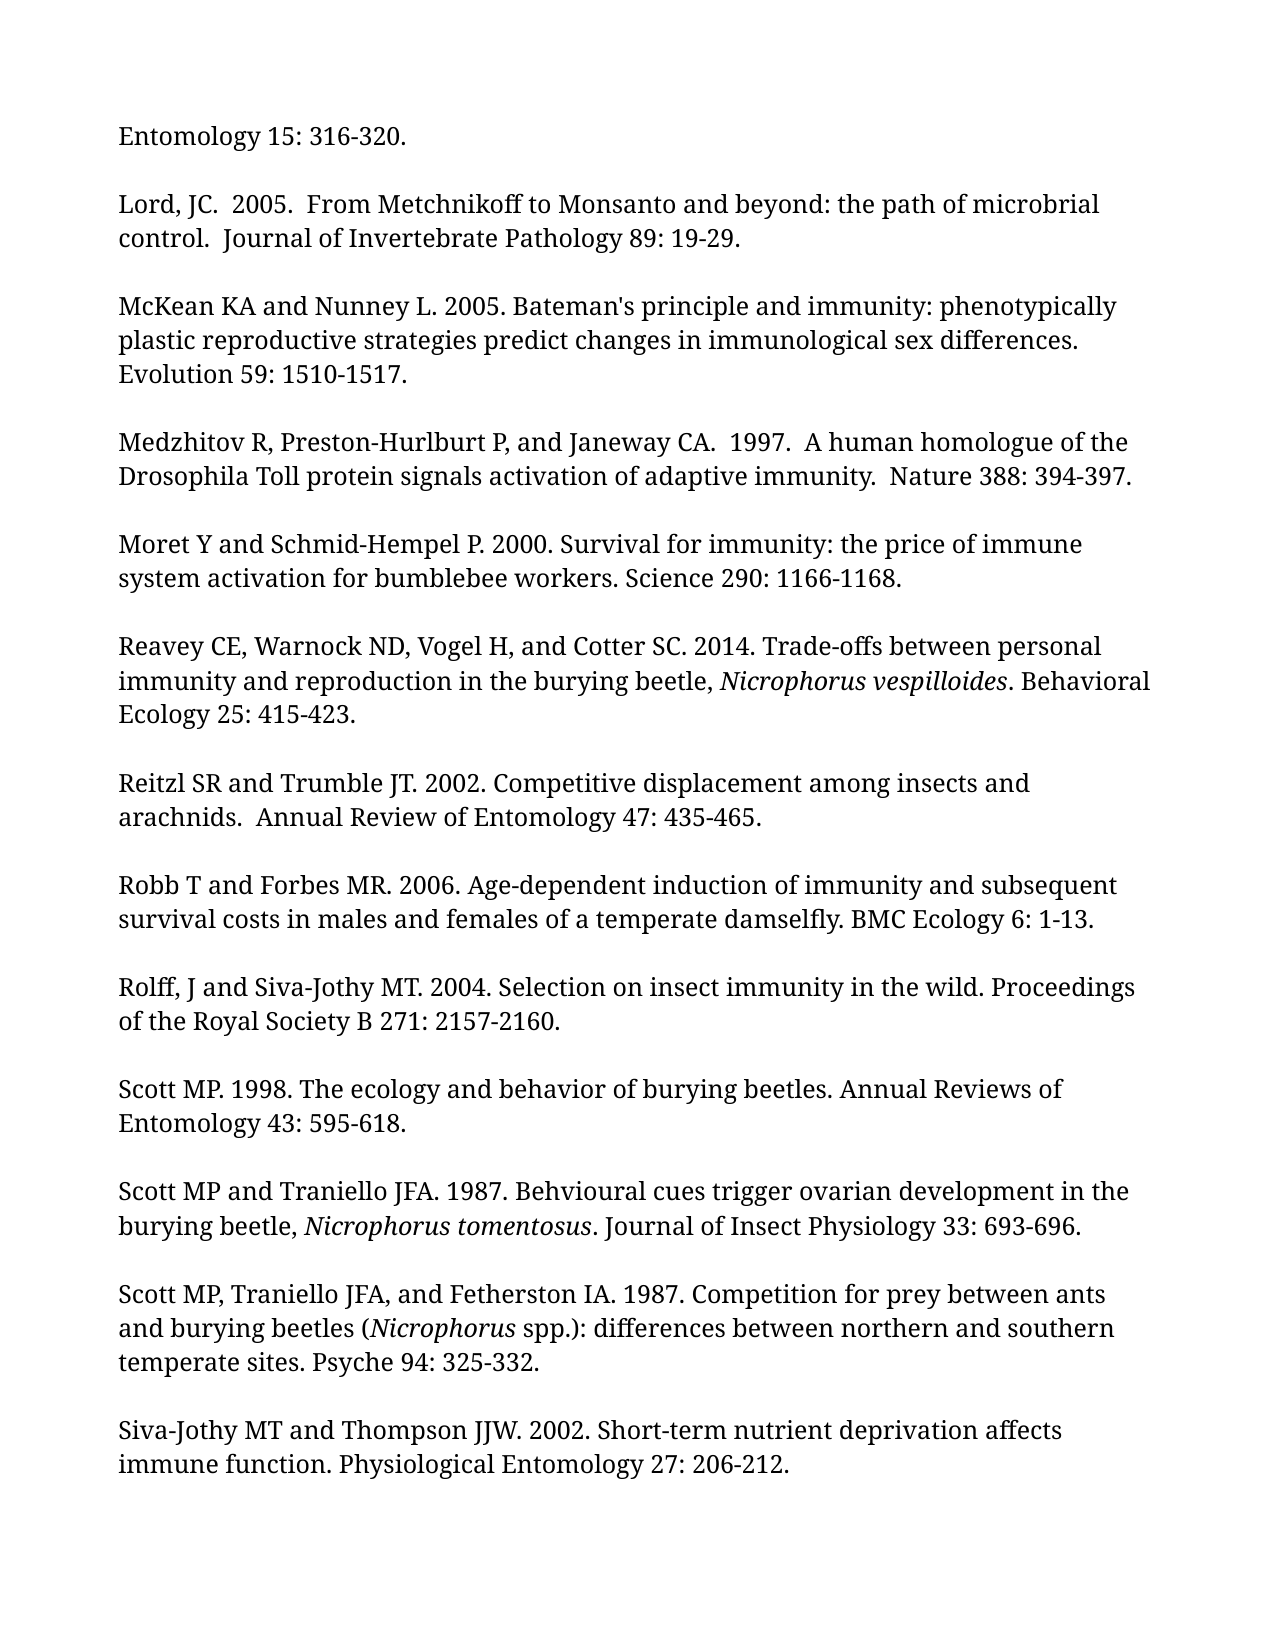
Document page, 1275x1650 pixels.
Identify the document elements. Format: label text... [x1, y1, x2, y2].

text Lord, JC. 2005. From Metchnikoff to Monsanto and beyond: the path of microbrial control. Journal of Invertebrate Pathology 89: 19-29. [118, 186, 1157, 254]
text Rolff, J and Siva-Jothy MT. 2004. Selection on insect immunity in the wild. Proceedings of the Royal Society B 271: 2157-2160. [118, 970, 1157, 1038]
text Medzhitov R, Preston-Hurlburt P, and Janeway CA. 1997. A human homologue of the Drosophila Toll protein signals activation of adaptive immunity. Nature 388: 394-397. [118, 425, 1157, 493]
text Scott MP. 1998. The ecology and behavior of burying beetles. Annual Reviews of Entomology 43: 595-618. [118, 1072, 1157, 1140]
text Moret Y and Schmid-Hempel P. 2000. Survival for immunity: the price of immune system activation for bumblebee workers. Science 290: 1166-1168. [118, 527, 1157, 595]
text Robb T and Forbes MR. 2006. Age-dependent induction of immunity and subsequent survival costs in males and females of a temperate damselfly. BMC Ecology 6: 1-13. [118, 867, 1157, 936]
text Scott MP, Traniello JFA, and Fetherston IA. 1987. Competition for prey between ants and burying beetles (Nicrophorus spp.): differences between northern and southern temperate sites. Psyche 94: 325-332. [118, 1276, 1157, 1378]
text Scott MP and Traniello JFA. 1987. Behvioural cues trigger ovarian development in the burying beetle, Nicrophorus tomentosus. Journal of Insect Physiology 33: 693-696. [118, 1174, 1157, 1242]
text Reitzl SR and Trumble JT. 2002. Competitive displacement among insects and arachnids. Annual Review of Entomology 47: 435-465. [118, 765, 1157, 833]
text Siva-Jothy MT and Thompson JJW. 2002. Short-term nutrient deprivation affects immune function. Physiological Entomology 27: 206-212. [118, 1412, 1157, 1481]
text Entomology 15: 316-320. [118, 118, 1157, 152]
text McKean KA and Nunney L. 2005. Bateman's principle and immunity: phenotypically plastic reproductive strategies predict changes in immunological sex differences. Evolution 59: 1510-1517. [118, 288, 1157, 391]
text Reavey CE, Warnock ND, Vogel H, and Cotter SC. 2014. Trade-offs between personal immunity and reproduction in the burying beetle, Nicrophorus vespilloides. Behavioral Ecology 25: 415-423. [118, 629, 1157, 731]
